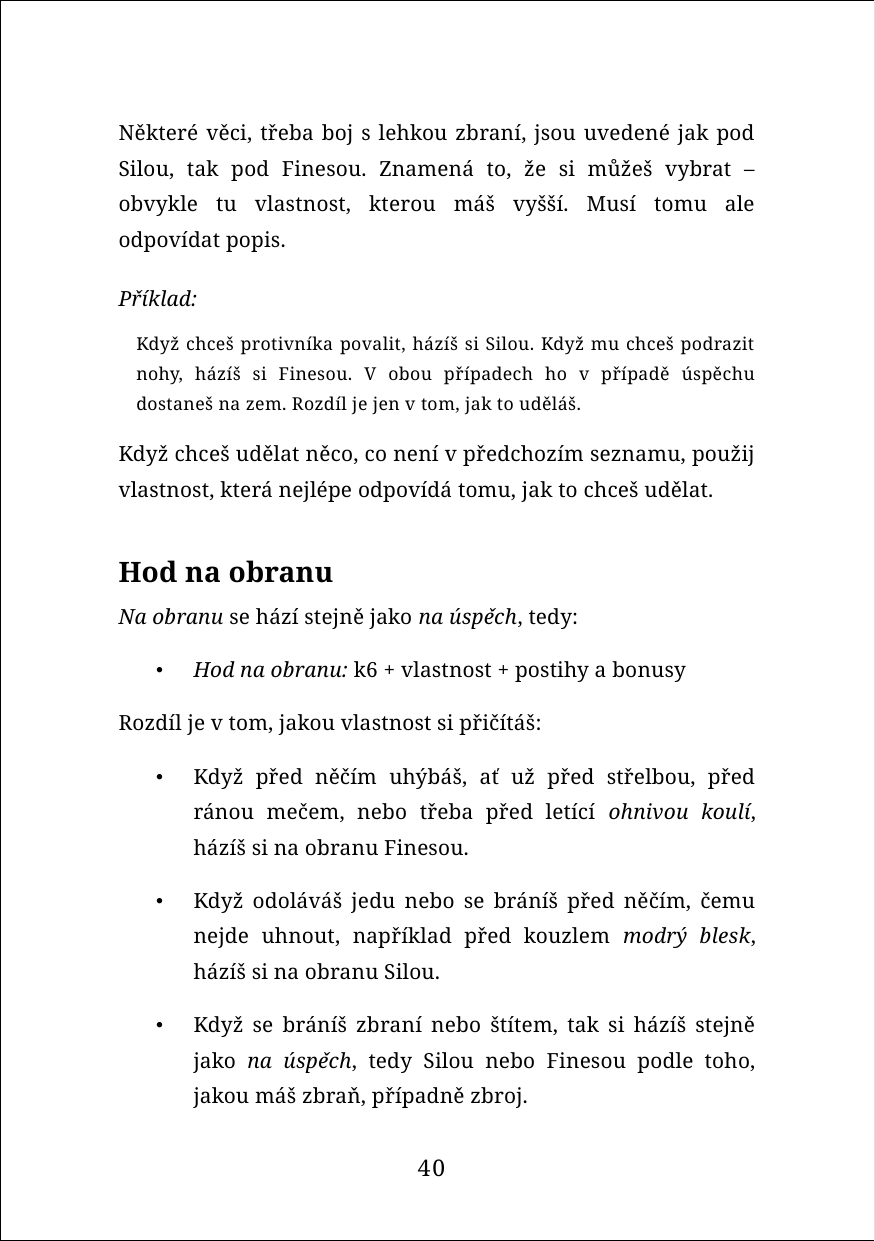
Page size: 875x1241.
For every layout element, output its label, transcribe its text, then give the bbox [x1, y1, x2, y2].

list Když se bráníš zbraní nebo štítem, tak si házíš stejně jako na úspěch, tedy Silou nebo Finesou podle toho, jakou máš zbraň, případně zbroj. [156, 1010, 756, 1110]
text Některé věci, třeba boj s lehkou zbraní, jsou uvedené jak pod Silou, tak pod Finesou. Znamená to, že si můžeš vybrat – obvykle tu vlastnost, kterou máš vyšší. Musí tomu ale odpovídat popis. [118, 118, 756, 253]
text Rozdíl je v tom, jakou vlastnost si přičítáš: [118, 708, 756, 737]
list Když před něčím uhýbáš, ať už před střelbou, před ránou mečem, nebo třeba před letící ohnivou koulí, házíš si na obranu Finesou. [156, 762, 756, 861]
subtitle Hod na obranu [118, 552, 756, 590]
text Když chceš protivníka povalit, házíš si Silou. Když mu chceš podrazit nohy, házíš si Finesou. V obou případech ho v případě úspěchu dostaneš na zem. Rozdíl je jen v tom, jak to uděláš. [136, 331, 756, 416]
text Na obranu se hází stejně jako na úspěch, tedy: [118, 602, 756, 631]
list Hod na obranu: k6 + vlastnost + postihy a bonusy [156, 655, 756, 684]
list Když odoláváš jedu nebo se bráníš před něčím, čemu nejde uhnout, například před kouzlem modrý blesk, házíš si na obranu Silou. [156, 886, 756, 986]
text Příklad: [118, 284, 756, 312]
text Když chceš udělat něco, co není v předchozím seznamu, použij vlastnost, která nejlépe odpovídá tomu, jak to chceš udělat. [118, 439, 756, 503]
